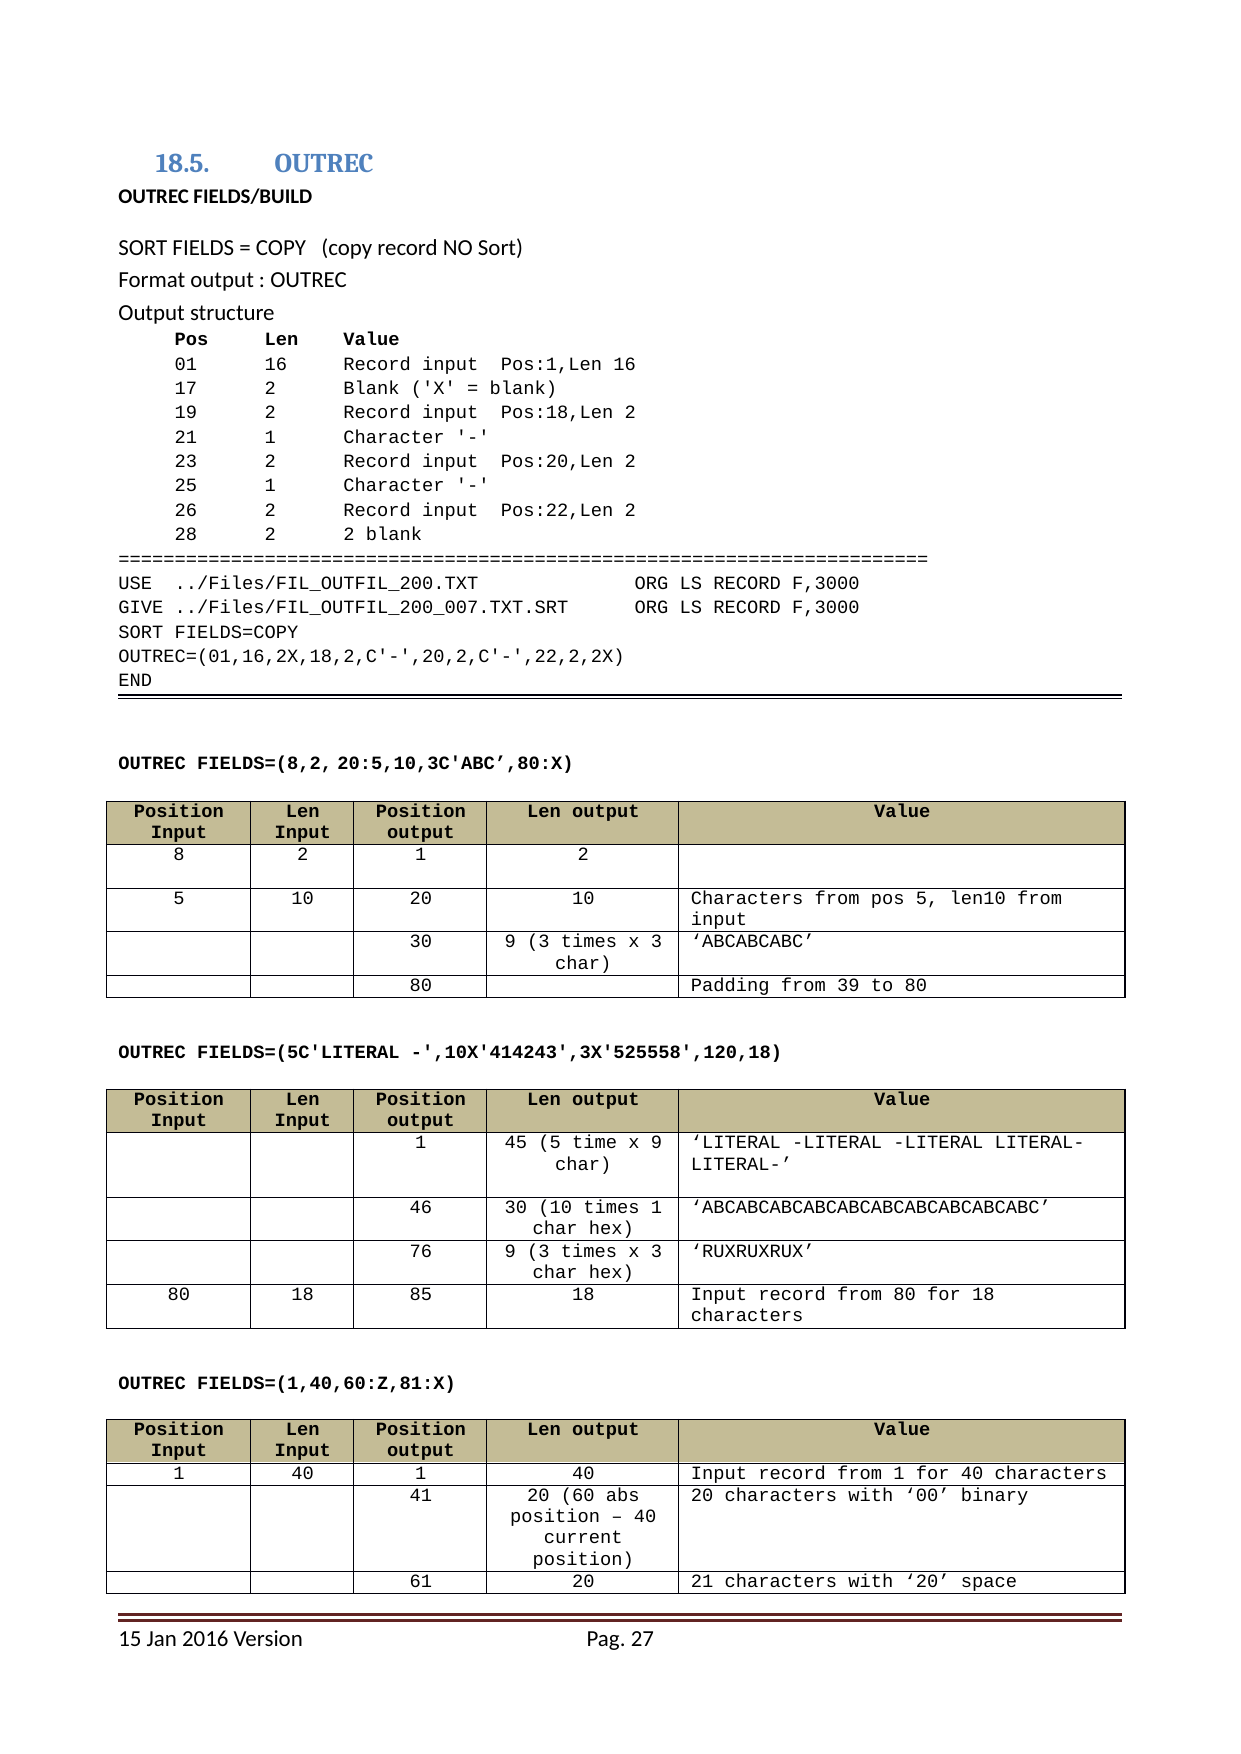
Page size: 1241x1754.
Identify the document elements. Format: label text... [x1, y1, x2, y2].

table_header Len output [487, 802, 678, 844]
table_cell ‘LITERAL -LITERAL -LITERAL LITERAL- LITERAL-’ [679, 1133, 1124, 1197]
table_cell 9 (3 times x 3 char) [487, 932, 678, 975]
list OUTREC [156, 148, 1122, 179]
table_cell [251, 1198, 353, 1240]
table_cell [251, 932, 353, 975]
table_cell 10 [487, 889, 678, 931]
text END [118, 671, 1122, 694]
text 01 16 Record input Pos:1,Len 16 [118, 354, 1122, 376]
table_cell 20 [487, 1572, 678, 1593]
text GIVE ../Files/FIL_OUTFIL_200_007.TXT.SRT ORG LS RECORD F,3000 [118, 598, 1122, 619]
text Output structure [118, 298, 1122, 326]
table_cell 80 [107, 1285, 250, 1327]
table_cell [107, 1241, 250, 1284]
table_header Value [679, 802, 1124, 844]
table_cell [251, 1241, 353, 1284]
table_cell 9 (3 times x 3 char hex) [487, 1241, 678, 1284]
table_cell [251, 1572, 353, 1593]
table_header Position output [354, 1420, 486, 1462]
table_cell [679, 845, 1124, 888]
text 28 2 2 blank [118, 525, 1122, 546]
table_cell 30 [354, 932, 486, 975]
table_cell 5 [107, 889, 250, 931]
text 26 2 Record input Pos:22,Len 2 [118, 501, 1122, 522]
text OUTREC FIELDS=(1,40,60:Z,81:X) [118, 1374, 1122, 1395]
text Pos Len Value [118, 330, 1122, 351]
table_cell 20 [354, 889, 486, 931]
table_header Value [679, 1090, 1124, 1132]
table_cell 10 [251, 889, 353, 931]
text ======================================================================== [118, 549, 1122, 571]
table_cell 1 [354, 1133, 486, 1197]
table_cell [107, 976, 250, 997]
table_cell ‘ABCABCABC’ [679, 932, 1124, 975]
table_cell 30 (10 times 1 char hex) [487, 1198, 678, 1240]
table_cell Padding from 39 to 80 [679, 976, 1124, 997]
table_cell 61 [354, 1572, 486, 1593]
table_cell 1 [354, 845, 486, 888]
table_cell 80 [354, 976, 486, 997]
table_cell 18 [487, 1285, 678, 1327]
table_cell 46 [354, 1198, 486, 1240]
table_cell 1 [107, 1464, 250, 1485]
text 23 2 Record input Pos:20,Len 2 [118, 452, 1122, 473]
table_cell ‘RUXRUXRUX’ [679, 1241, 1124, 1284]
text USE ../Files/FIL_OUTFIL_200.TXT ORG LS RECORD F,3000 [118, 574, 1122, 595]
table_cell 18 [251, 1285, 353, 1327]
table_cell [107, 1133, 250, 1197]
table_cell Input record from 80 for 18 characters [679, 1285, 1124, 1327]
table_cell 40 [251, 1464, 353, 1485]
table_cell [487, 976, 678, 997]
table_cell [107, 1198, 250, 1240]
table_header Position Input [107, 1420, 250, 1462]
text Format output : OUTREC [118, 266, 1122, 293]
text OUTREC FIELDS=(5C'LITERAL -',10X'414243',3X'525558',120,18) [118, 1043, 1122, 1064]
table_header Position output [354, 1090, 486, 1132]
table_cell 21 characters with ‘20’ space [679, 1572, 1124, 1593]
table_header Position Input [107, 802, 250, 844]
table_cell 76 [354, 1241, 486, 1284]
table_cell [251, 1486, 353, 1571]
table_cell [107, 1486, 250, 1571]
table_cell 40 [487, 1464, 678, 1485]
table_header Len Input [251, 802, 353, 844]
text 17 2 Blank ('X' = blank) [118, 379, 1122, 400]
table_header Position Input [107, 1090, 250, 1132]
text OUTREC=(01,16,2X,18,2,C'-',20,2,C'-',22,2,2X) [118, 647, 1122, 668]
text SORT FIELDS=COPY [118, 622, 1122, 644]
table_cell 45 (5 time x 9 char) [487, 1133, 678, 1197]
table_cell ‘ABCABCABCABCABCABCABCABCABCABC’ [679, 1198, 1124, 1240]
table_cell 2 [487, 845, 678, 888]
text SORT FIELDS = COPY (copy record NO Sort) [118, 233, 1122, 261]
table_cell 85 [354, 1285, 486, 1327]
table_cell Input record from 1 for 40 characters [679, 1464, 1124, 1485]
text OUTREC FIELDS=(8,2, 20:5,10,3C'ABC’,80:X) [118, 747, 1122, 776]
table_header Position output [354, 802, 486, 844]
table_header Len Input [251, 1420, 353, 1462]
table_cell [107, 932, 250, 975]
table_cell 20 characters with ‘00’ binary [679, 1486, 1124, 1571]
table_cell 8 [107, 845, 250, 888]
table_cell [251, 976, 353, 997]
text 25 1 Character '-' [118, 476, 1122, 497]
text OUTREC FIELDS/BUILD [118, 183, 1122, 209]
table_cell 2 [251, 845, 353, 888]
table_cell [251, 1133, 353, 1197]
table_header Value [679, 1420, 1124, 1462]
text 21 1 Character '-' [118, 427, 1122, 449]
text 19 2 Record input Pos:18,Len 2 [118, 403, 1122, 424]
table_cell 20 (60 abs position – 40 current position) [487, 1486, 678, 1571]
table_header Len output [487, 1420, 678, 1462]
table_cell 41 [354, 1486, 486, 1571]
table_header Len Input [251, 1090, 353, 1132]
table_cell [107, 1572, 250, 1593]
table_cell 1 [354, 1464, 486, 1485]
table_cell Characters from pos 5, len10 from input [679, 889, 1124, 931]
table_header Len output [487, 1090, 678, 1132]
